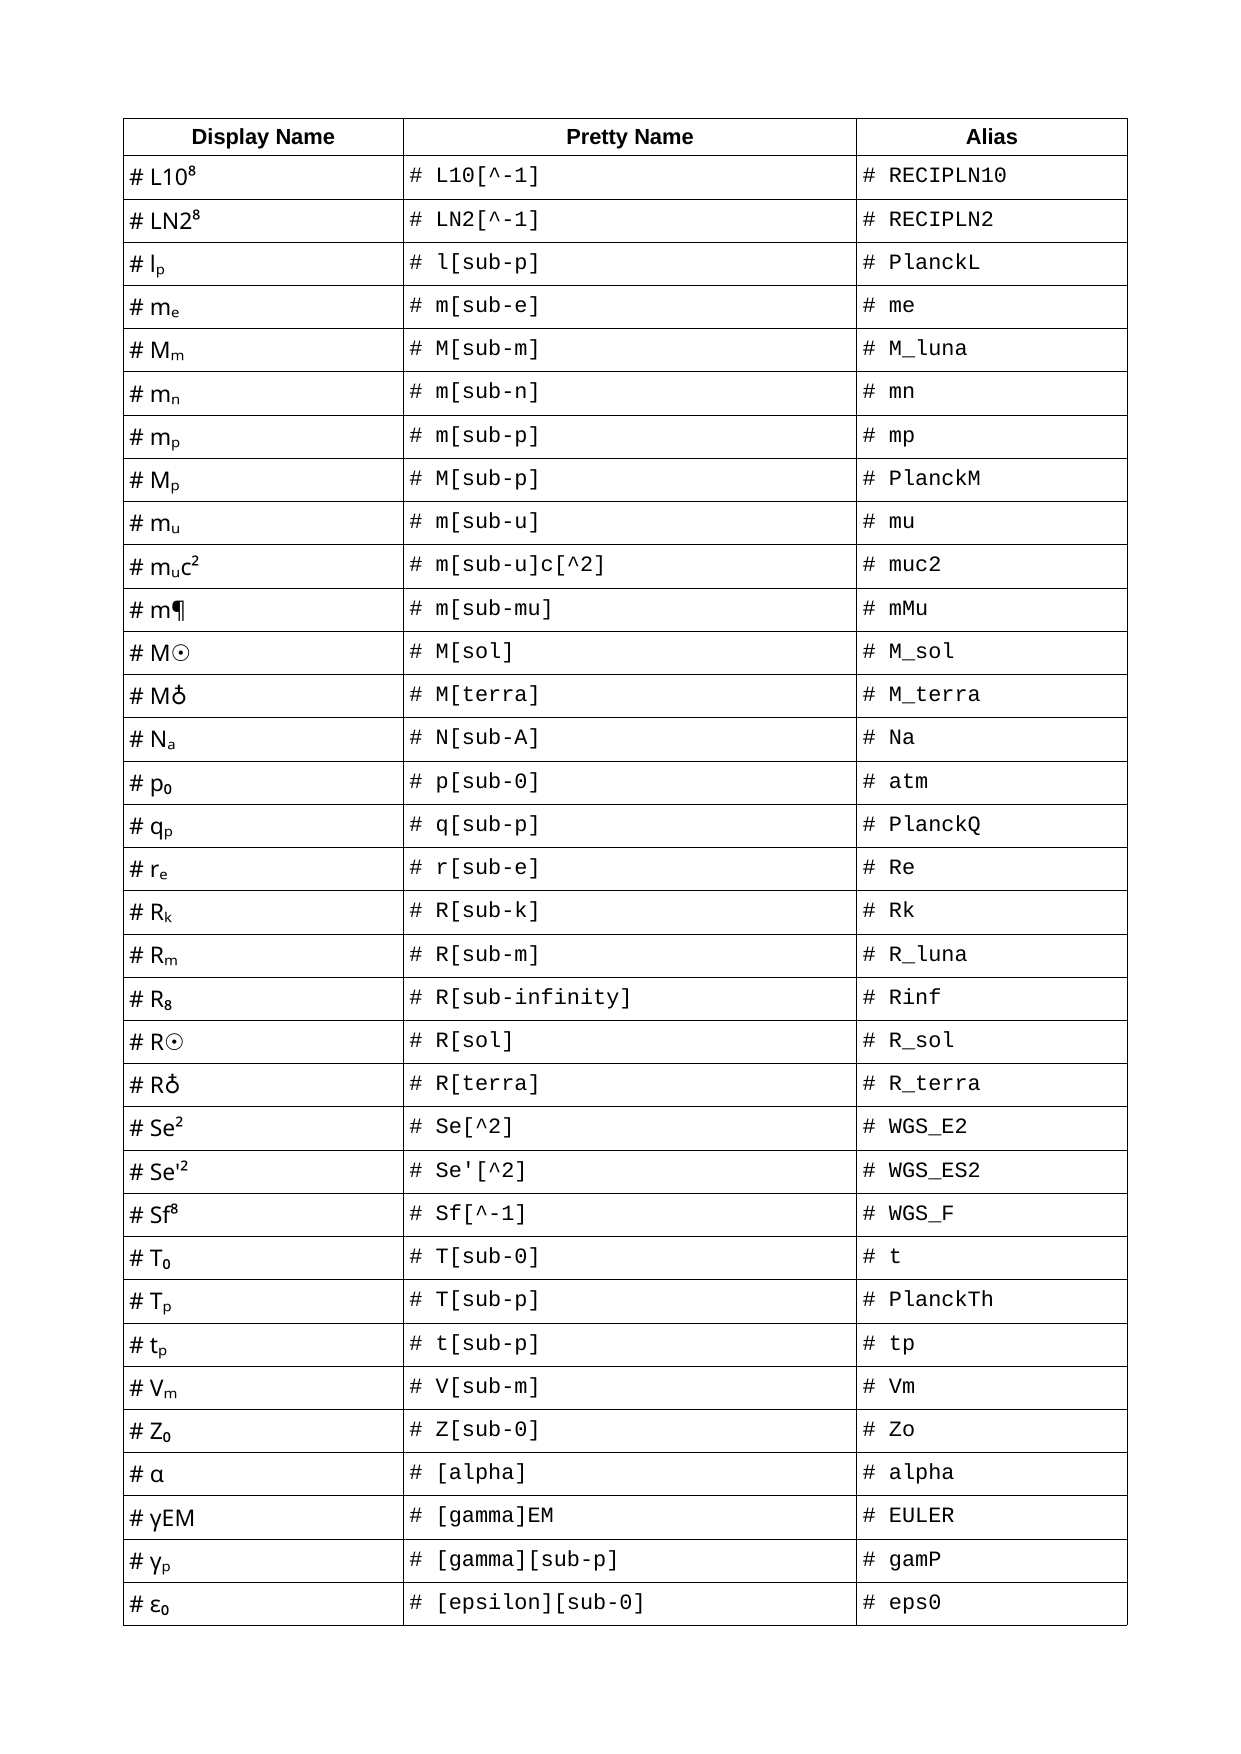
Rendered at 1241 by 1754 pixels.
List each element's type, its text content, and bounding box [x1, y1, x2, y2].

table_cell # m¶ [124, 589, 403, 631]
table_cell # RECIPLN10 [857, 156, 1127, 198]
table_cell # PlanckM [857, 459, 1127, 501]
table_cell # WGS_E2 [857, 1107, 1127, 1149]
table_cell # gamP [857, 1540, 1127, 1582]
table_cell # Z[sub-0] [404, 1410, 856, 1452]
table_cell # p[sub-0] [404, 762, 856, 804]
table_cell # Mₚ [124, 459, 403, 501]
table_cell # V[sub-m] [404, 1367, 856, 1409]
table_cell # γEM [124, 1496, 403, 1539]
table_cell # tp [857, 1324, 1127, 1366]
table_cell # alpha [857, 1453, 1127, 1495]
table_cell # M☉ [124, 632, 403, 674]
table_cell # R_terra [857, 1064, 1127, 1106]
table_cell # q[sub-p] [404, 805, 856, 847]
table_cell # m[sub-u] [404, 502, 856, 544]
table_cell # M[terra] [404, 675, 856, 717]
table_cell # r[sub-e] [404, 848, 856, 890]
table_cell # m[sub-p] [404, 416, 856, 458]
table_cell # Rk [857, 891, 1127, 933]
table_cell # mn [857, 372, 1127, 415]
table_cell # WGS_F [857, 1194, 1127, 1236]
table_cell # Se[^2] [404, 1107, 856, 1149]
table_cell # [gamma]EM [404, 1496, 856, 1539]
table_cell # Rₖ [124, 891, 403, 933]
table_cell # Z₀ [124, 1410, 403, 1452]
table_cell # γₚ [124, 1540, 403, 1582]
table_cell # R_luna [857, 935, 1127, 977]
table_cell # Rₘ [124, 935, 403, 977]
table_cell # R[sub-m] [404, 935, 856, 977]
table_cell # R[sol] [404, 1021, 856, 1063]
table_cell # M♁ [124, 675, 403, 717]
table_cell # muc2 [857, 545, 1127, 588]
table_cell # T₀ [124, 1237, 403, 1279]
table_cell # mₚ [124, 416, 403, 458]
table_cell # mᵤc² [124, 545, 403, 588]
table_cell # [gamma][sub-p] [404, 1540, 856, 1582]
table_cell # WGS_ES2 [857, 1151, 1127, 1193]
table_cell # EULER [857, 1496, 1127, 1539]
table_cell # t [857, 1237, 1127, 1279]
table_cell # Tₚ [124, 1280, 403, 1322]
table_cell # m[sub-mu] [404, 589, 856, 631]
table_cell # M[sub-m] [404, 329, 856, 371]
table_cell # eps0 [857, 1583, 1127, 1625]
table_cell # T[sub-p] [404, 1280, 856, 1322]
table_cell # Nₐ [124, 718, 403, 761]
table_cell # mₙ [124, 372, 403, 415]
table_header Display Name [124, 119, 403, 155]
table_cell # p₀ [124, 762, 403, 804]
table_cell # M[sub-p] [404, 459, 856, 501]
table_cell # L10[^-1] [404, 156, 856, 198]
table_cell # qₚ [124, 805, 403, 847]
table_cell # α [124, 1453, 403, 1495]
table_cell # mₑ [124, 286, 403, 328]
table_cell # L10⁸ [124, 156, 403, 198]
table_cell # RECIPLN2 [857, 200, 1127, 242]
table_cell # Vₘ [124, 1367, 403, 1409]
table_cell # Vm [857, 1367, 1127, 1409]
table_cell # M_terra [857, 675, 1127, 717]
table_cell # atm [857, 762, 1127, 804]
table_cell # [alpha] [404, 1453, 856, 1495]
table_cell # LN2⁸ [124, 200, 403, 242]
table_cell # m[sub-n] [404, 372, 856, 415]
table_cell # M[sol] [404, 632, 856, 674]
table_cell # Sf⁸ [124, 1194, 403, 1236]
table_cell # PlanckQ [857, 805, 1127, 847]
table_cell # Rinf [857, 978, 1127, 1020]
table_cell # R[sub-k] [404, 891, 856, 933]
table_cell # Se² [124, 1107, 403, 1149]
table_cell # M_luna [857, 329, 1127, 371]
table_cell # Na [857, 718, 1127, 761]
table_cell # Zo [857, 1410, 1127, 1452]
table_cell # R☉ [124, 1021, 403, 1063]
table_cell # tₚ [124, 1324, 403, 1366]
table_cell # m[sub-u]c[^2] [404, 545, 856, 588]
table_cell # mMu [857, 589, 1127, 631]
table_cell # m[sub-e] [404, 286, 856, 328]
table_cell # T[sub-0] [404, 1237, 856, 1279]
table_cell # Re [857, 848, 1127, 890]
table_cell # M_sol [857, 632, 1127, 674]
table_cell # Se'² [124, 1151, 403, 1193]
table_cell # R[sub-infinity] [404, 978, 856, 1020]
table_cell # Mₘ [124, 329, 403, 371]
table_cell # LN2[^-1] [404, 200, 856, 242]
table_cell # lₚ [124, 243, 403, 285]
table_cell # mᵤ [124, 502, 403, 544]
table_cell # me [857, 286, 1127, 328]
table_cell # R_sol [857, 1021, 1127, 1063]
table_cell # mp [857, 416, 1127, 458]
table_header Pretty Name [404, 119, 856, 155]
table_cell # R♁ [124, 1064, 403, 1106]
table_cell # ε₀ [124, 1583, 403, 1625]
table_cell # mu [857, 502, 1127, 544]
table_cell # R₈ [124, 978, 403, 1020]
table_cell # rₑ [124, 848, 403, 890]
table_cell # PlanckTh [857, 1280, 1127, 1322]
table_cell # R[terra] [404, 1064, 856, 1106]
table_cell # [epsilon][sub-0] [404, 1583, 856, 1625]
table_cell # t[sub-p] [404, 1324, 856, 1366]
table_cell # PlanckL [857, 243, 1127, 285]
table_cell # N[sub-A] [404, 718, 856, 761]
table_header Alias [857, 119, 1127, 155]
table_cell # Sf[^-1] [404, 1194, 856, 1236]
table_cell # Se'[^2] [404, 1151, 856, 1193]
table_cell # l[sub-p] [404, 243, 856, 285]
